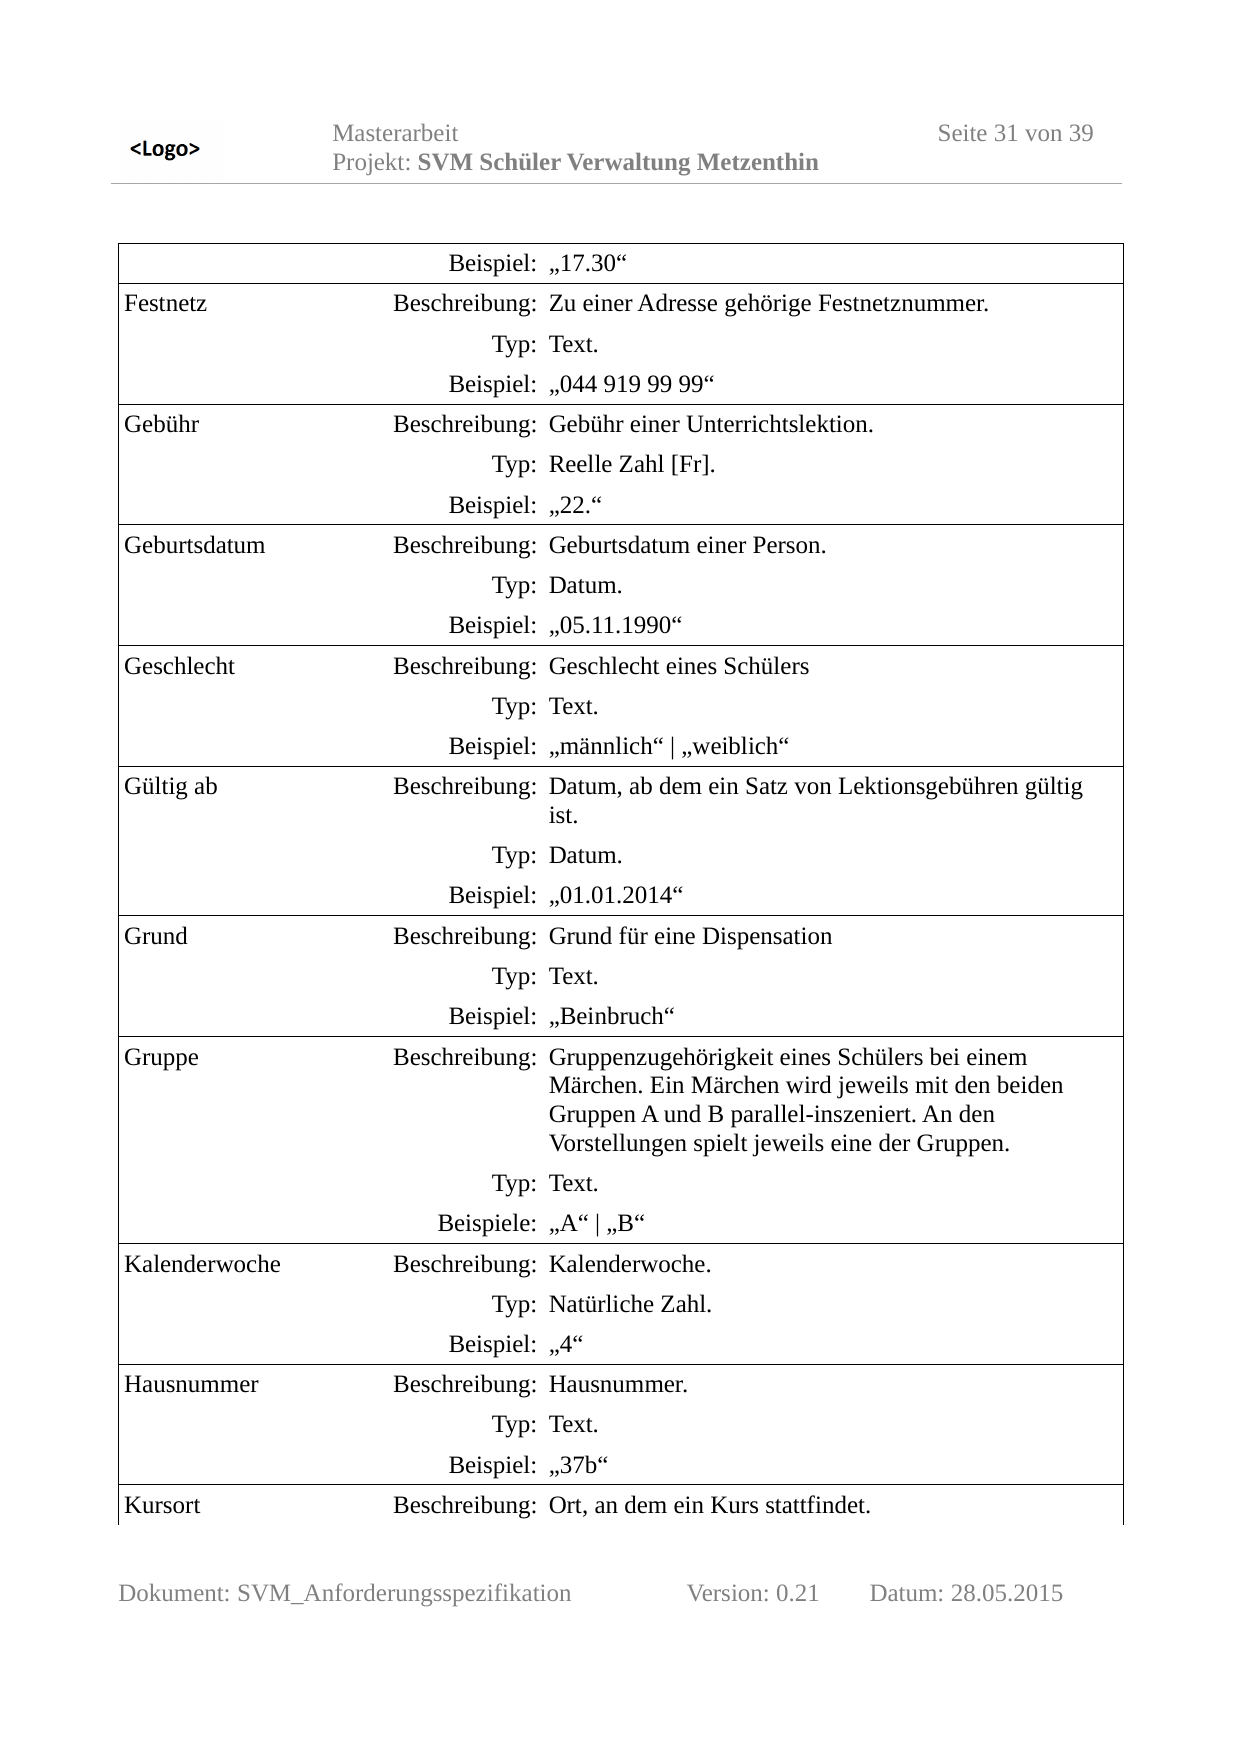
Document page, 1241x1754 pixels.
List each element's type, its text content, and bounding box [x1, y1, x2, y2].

table_cell Beschreibung: [384, 1365, 543, 1404]
table_cell Festnetz [119, 284, 384, 323]
table_cell Typ: [384, 565, 543, 605]
table_cell Hausnummer. [543, 1365, 1123, 1404]
table_cell [119, 605, 384, 645]
table_cell Typ: [384, 323, 543, 363]
table_cell Typ: [384, 685, 543, 725]
table_cell Beschreibung: [384, 1037, 543, 1162]
table_cell [119, 1444, 384, 1484]
table_cell „37b“ [543, 1444, 1123, 1484]
table_cell Beschreibung: [384, 525, 543, 564]
table_cell Gebühr einer Unterrichtslektion. [543, 405, 1123, 444]
table_cell [119, 955, 384, 996]
table_cell Typ: [384, 1404, 543, 1444]
table_cell „22.“ [543, 484, 1123, 524]
table_cell Gruppe [119, 1037, 384, 1162]
table_cell [119, 725, 384, 766]
table_cell Beispiel: [384, 1444, 543, 1484]
table_cell [119, 1323, 384, 1363]
table_cell Datum. [543, 835, 1123, 875]
table_cell Text. [543, 1163, 1123, 1203]
table_cell Beschreibung: [384, 916, 543, 955]
table_cell Beschreibung: [384, 1244, 543, 1283]
table_cell Geschlecht [119, 646, 384, 685]
table_cell [119, 244, 384, 283]
table_cell Hausnummer [119, 1365, 384, 1404]
table_cell Natürliche Zahl. [543, 1283, 1123, 1323]
table_cell Beispiele: [384, 1203, 543, 1243]
table_cell Grund für eine Dispensation [543, 916, 1123, 955]
table_cell Kursort [119, 1485, 384, 1524]
table_cell Beschreibung: [384, 405, 543, 444]
table_cell Typ: [384, 1163, 543, 1203]
table_cell Beispiel: [384, 484, 543, 524]
table_cell Beispiel: [384, 605, 543, 645]
table_cell Beispiel: [384, 363, 543, 403]
table_cell Ort, an dem ein Kurs stattfindet. [543, 1485, 1123, 1524]
table_cell Reelle Zahl [Fr]. [543, 444, 1123, 484]
table_cell Typ: [384, 955, 543, 996]
table_cell [119, 685, 384, 725]
picture [118, 118, 224, 183]
table_cell „4“ [543, 1323, 1123, 1363]
table_cell [119, 1203, 384, 1243]
table_cell [119, 444, 384, 484]
table_cell „05.11.1990“ [543, 605, 1123, 645]
table_cell [119, 835, 384, 875]
table_cell „Beinbruch“ [543, 996, 1123, 1036]
table_cell Typ: [384, 1283, 543, 1323]
table_cell Grund [119, 916, 384, 955]
table_cell Zu einer Adresse gehörige Festnetznummer. [543, 284, 1123, 323]
table_cell Beschreibung: [384, 646, 543, 685]
table_cell Typ: [384, 444, 543, 484]
table_cell Text. [543, 1404, 1123, 1444]
table_cell Text. [543, 685, 1123, 725]
table_cell Geburtsdatum [119, 525, 384, 564]
table_cell Gruppenzugehörigkeit eines Schülers bei einem Märchen. Ein Märchen wird jeweils mit den beiden Gruppen A und B parallel-inszeniert. An den Vorstellungen spielt jeweils eine der Gruppen. [543, 1037, 1123, 1162]
table_cell [119, 363, 384, 403]
table_cell Datum, ab dem ein Satz von Lektionsgebühren gültig ist. [543, 767, 1123, 835]
table_cell [119, 1163, 384, 1203]
table_cell Beispiel: [384, 996, 543, 1036]
table_cell Datum. [543, 565, 1123, 605]
table_cell „männlich“ | „weiblich“ [543, 725, 1123, 766]
table_cell Geschlecht eines Schülers [543, 646, 1123, 685]
table_cell „044 919 99 99“ [543, 363, 1123, 403]
table_cell Beispiel: [384, 875, 543, 915]
table_cell Beispiel: [384, 244, 543, 283]
table_cell Text. [543, 323, 1123, 363]
table_cell Beschreibung: [384, 767, 543, 835]
table_cell Text. [543, 955, 1123, 996]
table_cell Beschreibung: [384, 284, 543, 323]
table_cell [119, 875, 384, 915]
table_cell [119, 484, 384, 524]
table_cell Typ: [384, 835, 543, 875]
table_cell [119, 1404, 384, 1444]
table_cell Beispiel: [384, 1323, 543, 1363]
table_cell „01.01.2014“ [543, 875, 1123, 915]
table_cell Kalenderwoche [119, 1244, 384, 1283]
table_cell Gebühr [119, 405, 384, 444]
table_cell Kalenderwoche. [543, 1244, 1123, 1283]
table_cell [119, 1283, 384, 1323]
table_cell [119, 565, 384, 605]
table_cell „17.30“ [543, 244, 1123, 283]
table_cell [119, 996, 384, 1036]
table_cell Beschreibung: [384, 1485, 543, 1524]
table_cell [119, 323, 384, 363]
table_cell Beispiel: [384, 725, 543, 766]
table_cell „A“ | „B“ [543, 1203, 1123, 1243]
table_cell Gültig ab [119, 767, 384, 835]
table_cell Geburtsdatum einer Person. [543, 525, 1123, 564]
